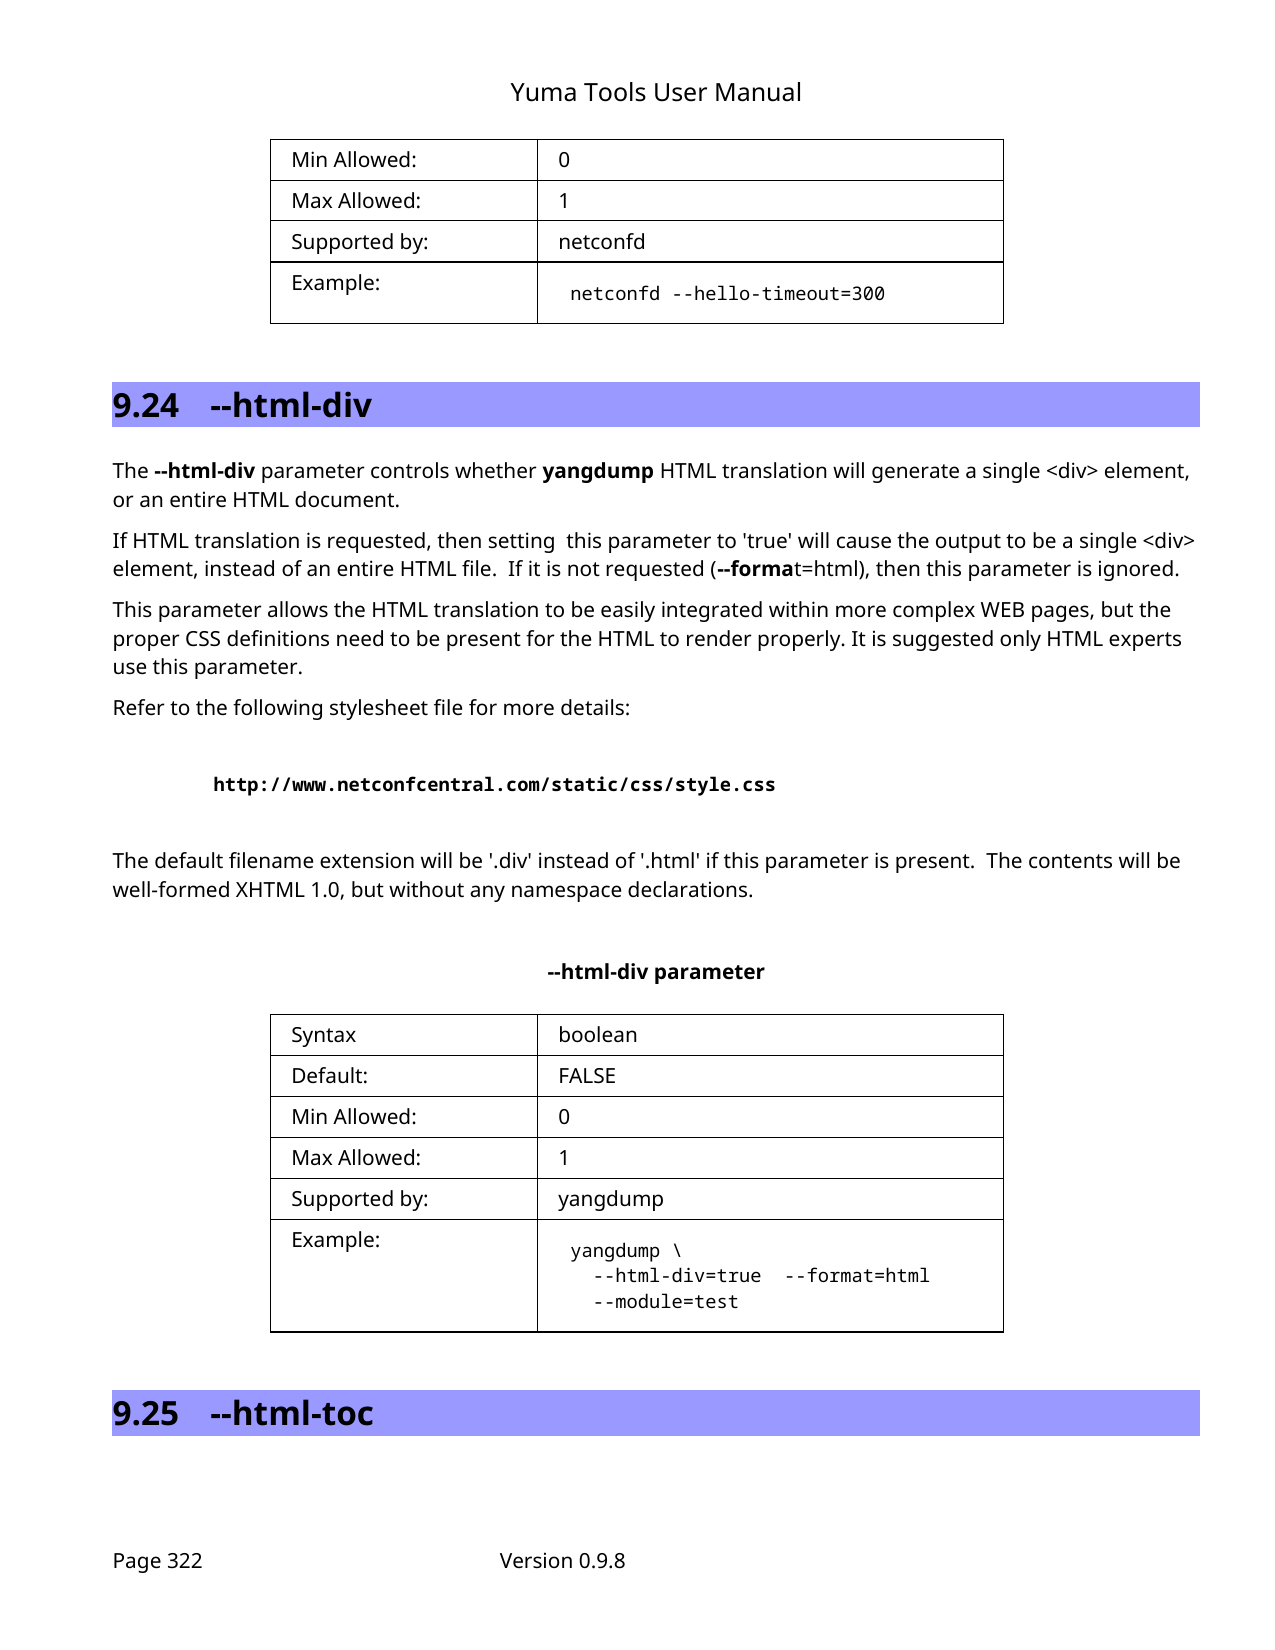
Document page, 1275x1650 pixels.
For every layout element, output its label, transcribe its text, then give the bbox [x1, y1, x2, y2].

table_cell yangdump \ --html-div=true --format=html --module=test [538, 1220, 1003, 1331]
table_cell 0 [538, 140, 1003, 179]
text This parameter allows the HTML translation to be easily integrated within more complex WEB pages, but the proper CSS definitions need to be present for the HTML to render properly. It is suggested only HTML experts use this parameter. [112, 595, 1200, 681]
text Refer to the following stylesheet file for more details: [112, 693, 1200, 722]
text http://www.netconfcentral.com/static/css/style.css [139, 772, 1200, 797]
table_cell yangdump [538, 1179, 1003, 1218]
table_header Syntax [271, 1015, 537, 1055]
table_cell Min Allowed: [271, 140, 537, 179]
table_cell 1 [538, 1138, 1003, 1177]
table_cell 0 [538, 1097, 1003, 1137]
subtitle --html-div [112, 382, 1200, 427]
table_cell Supported by: [271, 1179, 537, 1218]
table_cell Default: [271, 1056, 537, 1096]
table_cell Max Allowed: [271, 181, 537, 220]
text The default filename extension will be '.div' instead of '.html' if this parameter is present. The contents will be well-formed XHTML 1.0, but without any namespace declarations. [112, 847, 1200, 903]
subtitle --html-toc [112, 1390, 1200, 1436]
table_cell netconfd --hello-timeout=300 [538, 263, 1003, 323]
table_cell Max Allowed: [271, 1138, 537, 1177]
text If HTML translation is requested, then setting this parameter to 'true' will cause the output to be a single <div> element, instead of an entire HTML file. If it is not requested (--format=html), then this parameter is ignored. [112, 526, 1200, 583]
table_cell Example: [271, 1220, 537, 1331]
table_header boolean [538, 1015, 1003, 1055]
table_cell Supported by: [271, 221, 537, 261]
table_cell Example: [271, 263, 537, 323]
table_cell FALSE [538, 1056, 1003, 1096]
table_cell Min Allowed: [271, 1097, 537, 1137]
subtitle --html-div parameter [127, 957, 1185, 985]
text The --html-div parameter controls whether yangdump HTML translation will generate a single <div> element, or an entire HTML document. [112, 457, 1200, 513]
table_cell 1 [538, 181, 1003, 220]
table_cell netconfd [538, 221, 1003, 261]
